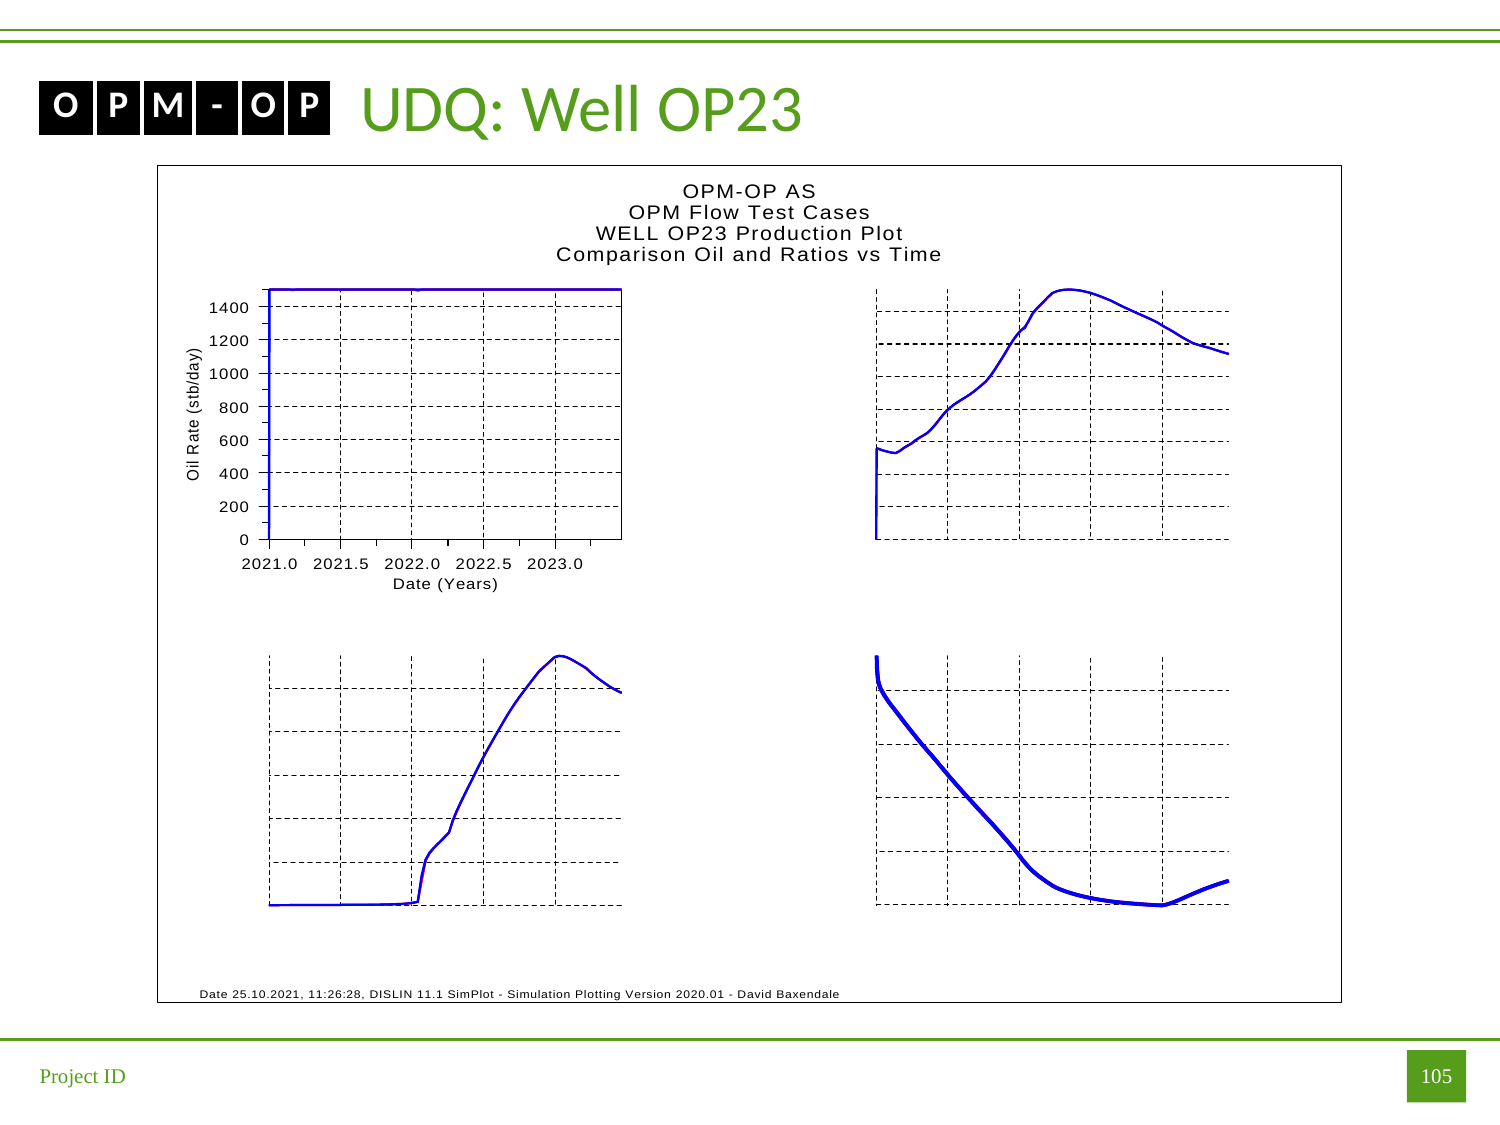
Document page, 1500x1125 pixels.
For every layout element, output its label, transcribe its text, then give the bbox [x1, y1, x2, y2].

picture [157, 165, 1343, 1004]
title UDQ: well OP23 [360, 77, 1425, 153]
